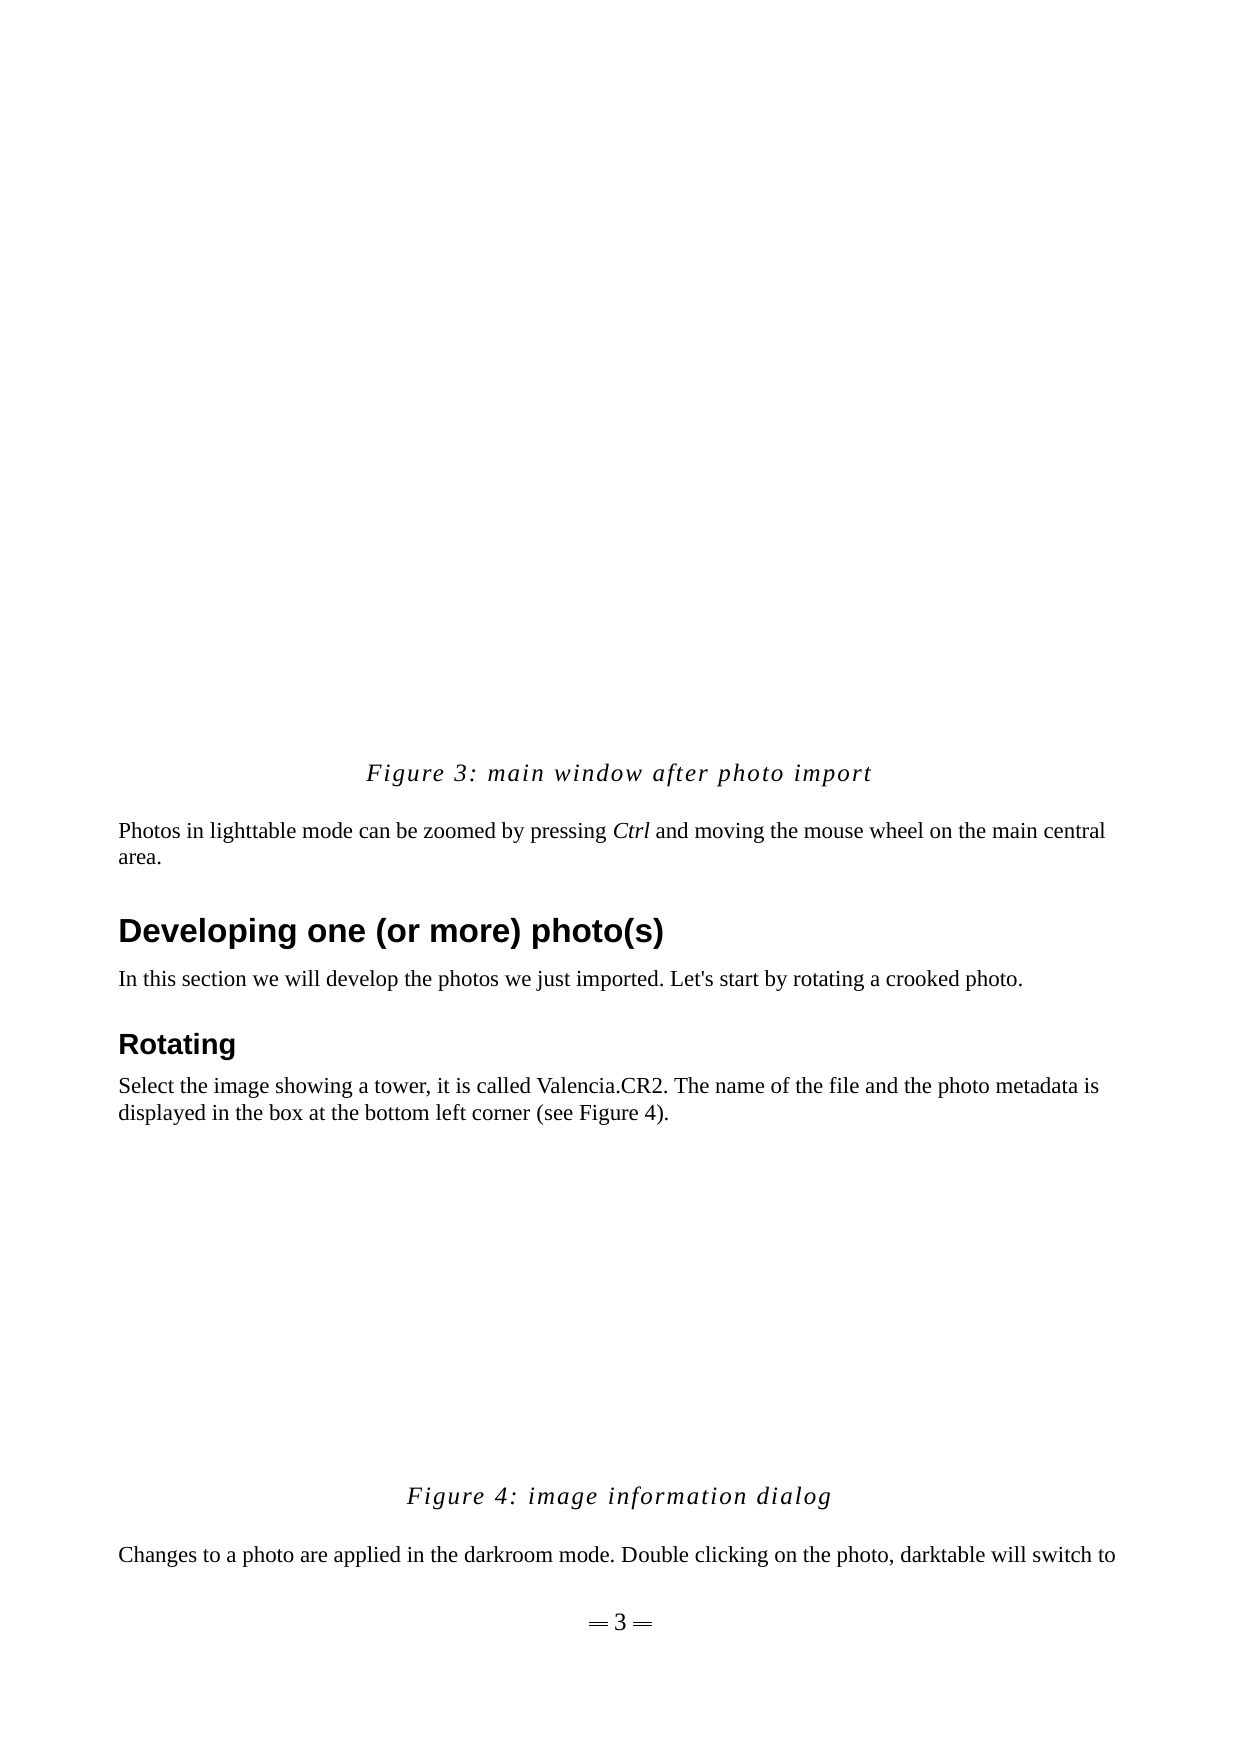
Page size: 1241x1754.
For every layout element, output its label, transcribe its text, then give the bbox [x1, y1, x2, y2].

text Changes to a photo are applied in the darkroom mode. Double clicking on the photo, darktable will switch to [118, 1138, 1122, 1568]
text Photos in lighttable mode can be zoomed by pressing Ctrl and moving the mouse wheel on the main central area. [118, 787, 1122, 869]
text In this section we will develop the photos we just imported. Let's start by rotating a crooked photo. [118, 964, 1122, 991]
text Figure 4: image information dialog [359, 1159, 881, 1509]
text [118, 112, 1122, 124]
subtitle Developing one (or more) photo(s) [118, 911, 1122, 950]
text Figure 3: main window after photo import [118, 124, 1122, 787]
text Select the image showing a tower, it is called Valencia.CR2. The name of the file and the photo metadata is displayed in the box at the bottom left corner (see Figure 4). [118, 1072, 1122, 1125]
subtitle Rotating [118, 1027, 1122, 1061]
